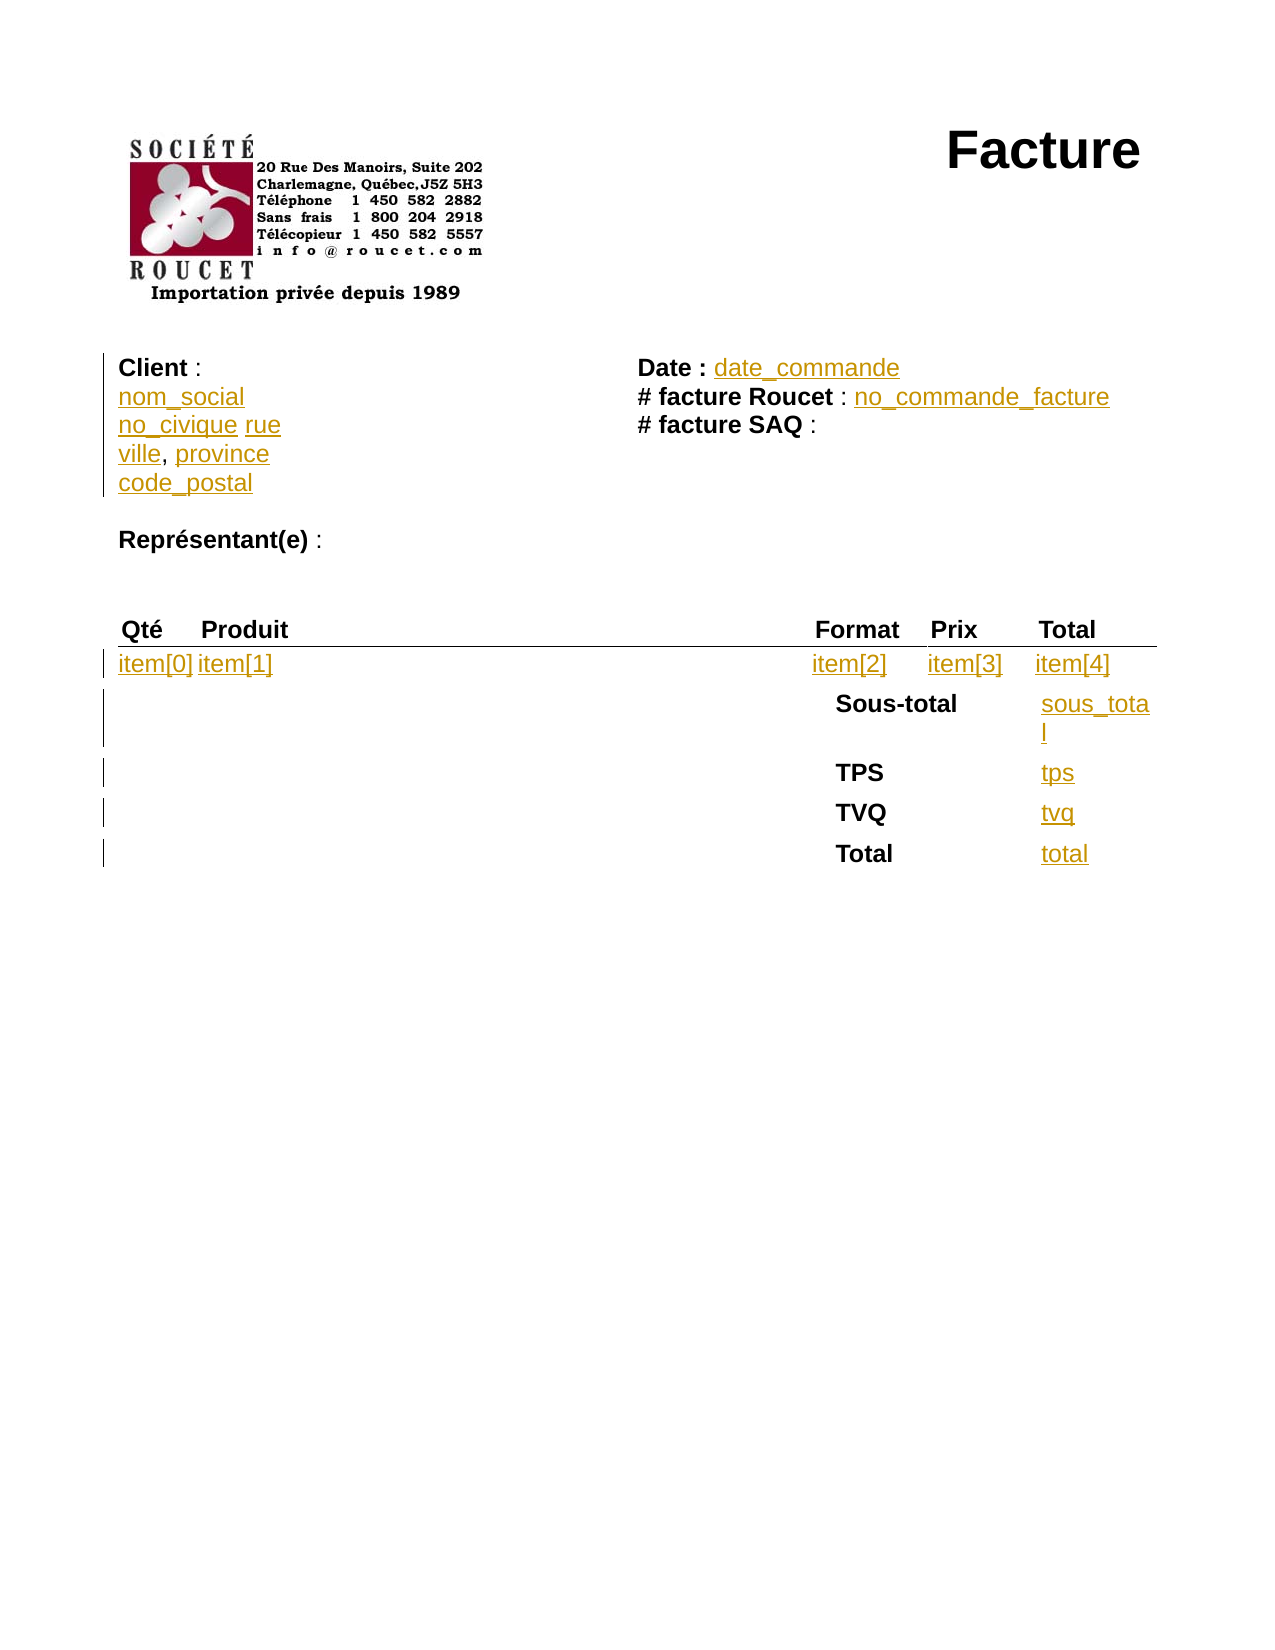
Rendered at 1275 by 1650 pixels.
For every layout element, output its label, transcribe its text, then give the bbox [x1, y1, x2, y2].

table_cell item[1] [198, 649, 812, 683]
table_cell item[2] [812, 649, 927, 683]
table_cell tvq [1035, 793, 1158, 833]
table_header sous_total [1035, 684, 1158, 752]
table_header Date : date_commande # facture Roucet : no_commande_facture # facture SAQ : [638, 353, 1157, 554]
table_header Format [812, 612, 927, 646]
table_cell TPS [830, 753, 1035, 793]
table_cell item[3] [928, 649, 1035, 683]
text Facture [118, 118, 1157, 132]
table_cell total [1035, 833, 1158, 873]
table_cell Total [830, 833, 1035, 873]
table_header Total [1035, 612, 1157, 646]
table_cell item[4] [1035, 649, 1157, 683]
table_cell item[0] [118, 649, 198, 683]
table_header Client : nom_social no_civique rue ville, province code_postal Représentant(e) : [118, 353, 637, 554]
table_cell TVQ [830, 793, 1035, 833]
table_header Qté [118, 612, 198, 646]
table_header Produit [198, 612, 812, 646]
table_header Prix [928, 612, 1035, 646]
picture [126, 132, 487, 306]
table_header Sous-total [830, 684, 1035, 752]
table_cell tps [1035, 753, 1158, 793]
